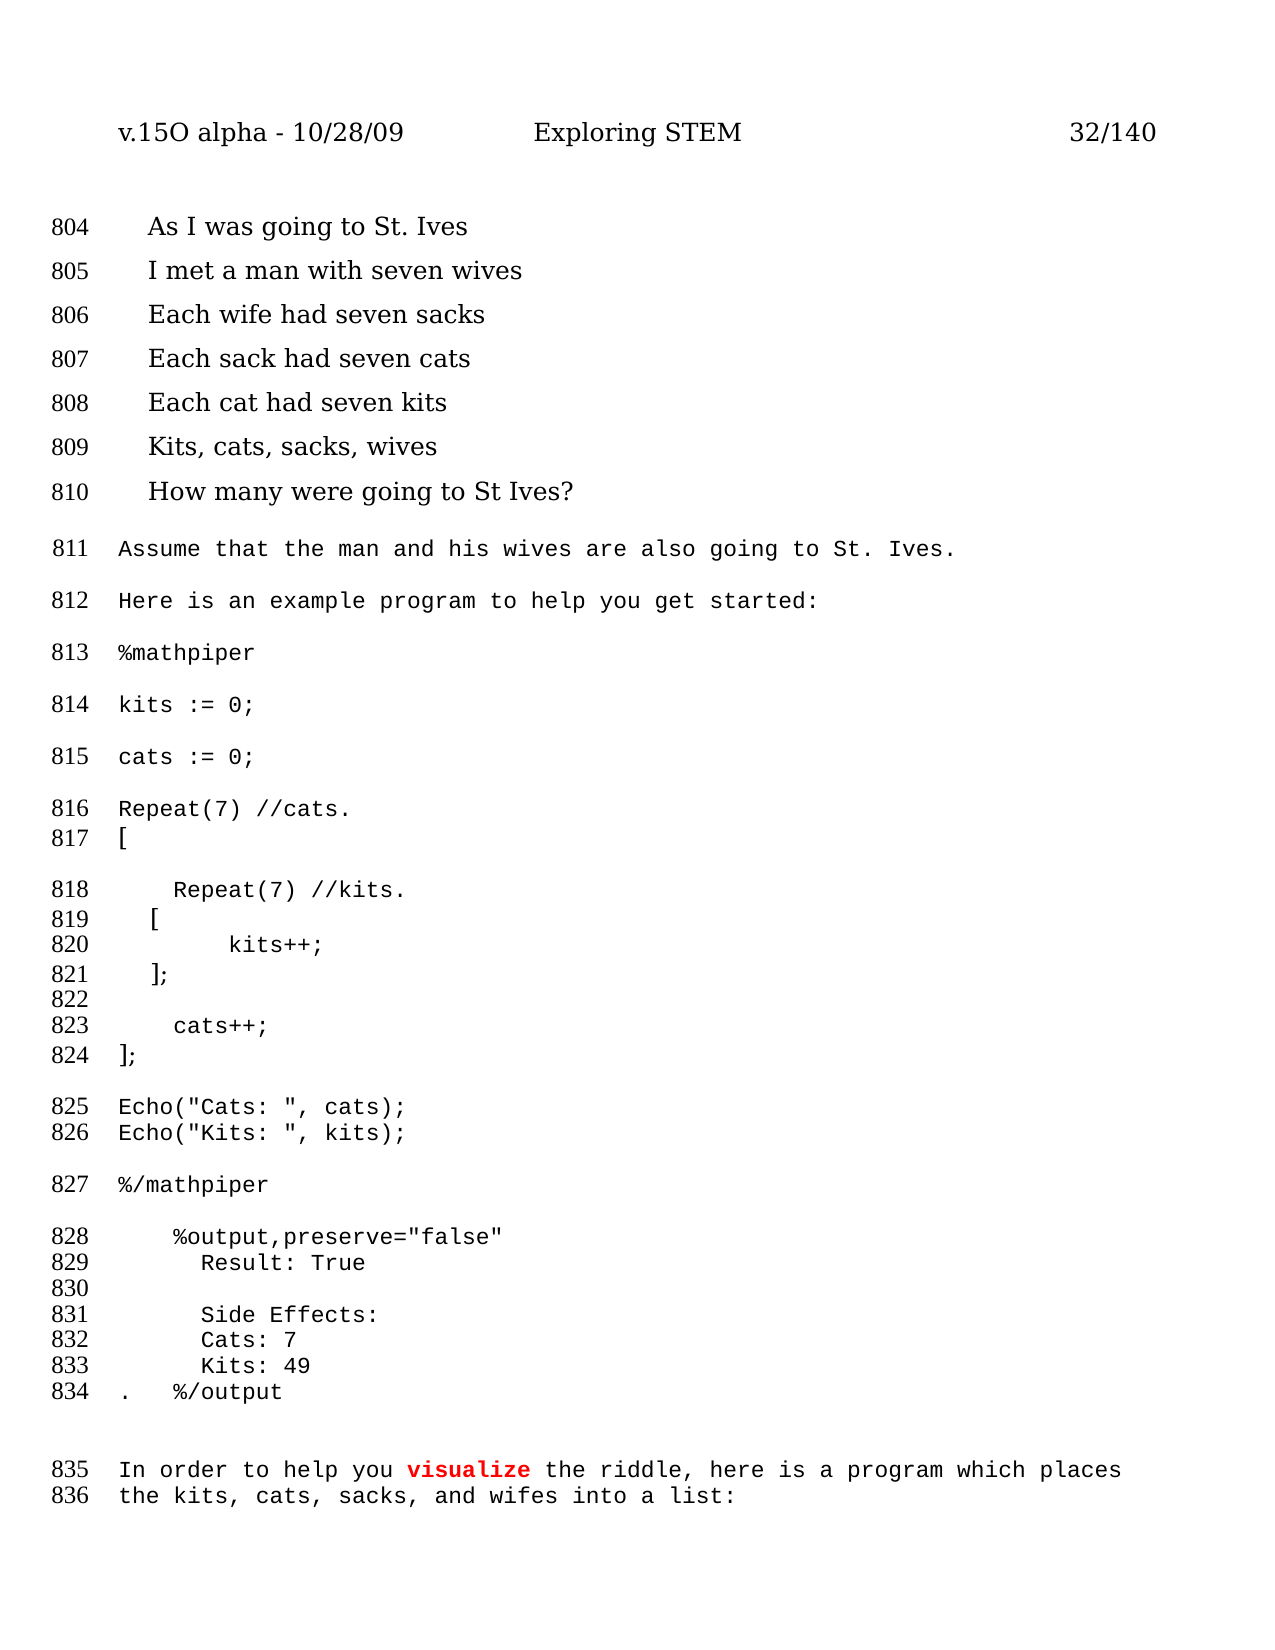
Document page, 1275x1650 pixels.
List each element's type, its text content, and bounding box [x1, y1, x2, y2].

text . %/output [118, 1381, 1157, 1407]
text Result: True [118, 1251, 1157, 1277]
text In order to help you visualize the riddle, here is a program which places the kits, cats, sacks, and wifes into a list: [118, 1458, 1157, 1510]
text ]; [118, 959, 1157, 988]
text Repeat(7) //kits. [118, 878, 1157, 904]
text cats := 0; [118, 745, 1157, 771]
text Kits, cats, sacks, wives [148, 432, 1157, 462]
text Echo("Kits: ", kits); [118, 1121, 1157, 1147]
text Echo("Cats: ", cats); [118, 1095, 1157, 1121]
text cats++; [118, 1014, 1157, 1040]
text kits := 0; [118, 693, 1157, 719]
text As I was going to St. Ives [148, 212, 1157, 241]
text Repeat(7) //cats. [118, 797, 1157, 823]
text Each wife had seven sacks [148, 300, 1157, 329]
text %mathpiper [118, 642, 1157, 667]
text [ [118, 823, 1157, 852]
text [ [118, 904, 1157, 933]
text Side Effects: [118, 1303, 1157, 1329]
text Here is an example program to help you get started: [118, 590, 1157, 616]
text Assume that the man and his wives are also going to St. Ives. [118, 538, 1157, 564]
text I met a man with seven wives [148, 256, 1157, 285]
text %output,preserve="false" [118, 1225, 1157, 1251]
text %/mathpiper [118, 1173, 1157, 1199]
text Each sack had seven cats [148, 344, 1157, 373]
text Cats: 7 [118, 1329, 1157, 1355]
text Each cat had seven kits [148, 388, 1157, 417]
text kits++; [118, 933, 1157, 959]
text How many were going to St Ives? [148, 477, 1157, 506]
text ]; [118, 1040, 1157, 1069]
text Kits: 49 [118, 1355, 1157, 1381]
